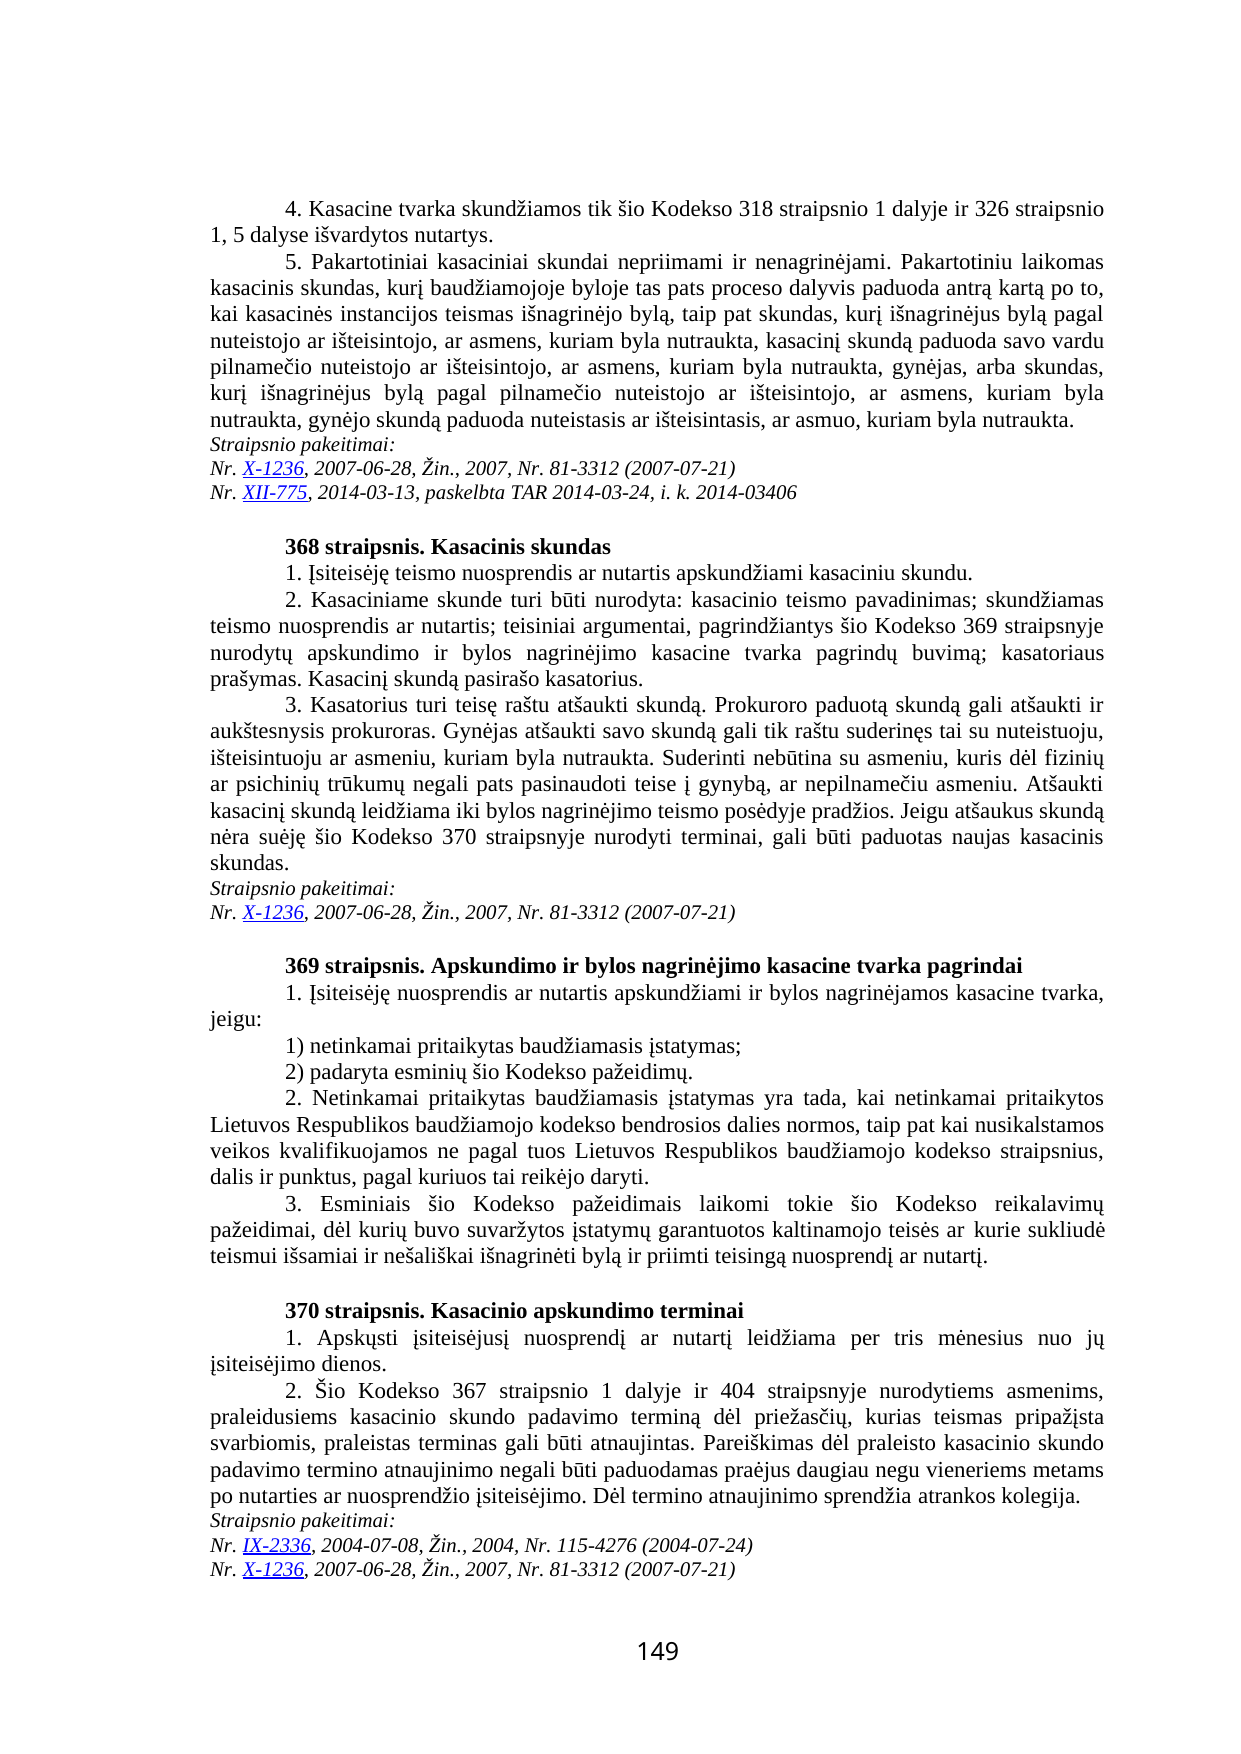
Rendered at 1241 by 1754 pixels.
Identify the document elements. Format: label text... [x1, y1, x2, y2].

text 368 straipsnis. Kasacinis skundas [210, 533, 1106, 559]
text 2. Kasaciniame skunde turi būti nurodyta: kasacinio teismo pavadinimas; skundžiamas teismo nuosprendis ar nutartis; teisiniai argumentai, pagrindžiantys šio Kodekso 369 straipsnyje nurodytų apskundimo ir bylos nagrinėjimo kasacine tvarka pagrindų buvimą; kasatoriaus prašymas. Kasacinį skundą pasirašo kasatorius. [210, 586, 1106, 691]
text Nr. X-1236, 2007-06-28, Žin., 2007, Nr. 81-3312 (2007-07-21) [210, 900, 1106, 924]
text 1) netinkamai pritaikytas baudžiamasis įstatymas; [210, 1032, 1106, 1058]
text 5. Pakartotiniai kasaciniai skundai nepriimami ir nenagrinėjami. Pakartotiniu laikomas kasacinis skundas, kurį baudžiamojoje byloje tas pats proceso dalyvis paduoda antrą kartą po to, kai kasacinės instancijos teismas išnagrinėjo bylą, taip pat skundas, kurį išnagrinėjus bylą pagal nuteistojo ar išteisintojo, ar asmens, kuriam byla nutraukta, kasacinį skundą paduoda savo vardu pilnamečio nuteistojo ar išteisintojo, ar asmens, kuriam byla nutraukta, gynėjas, arba skundas, kurį išnagrinėjus bylą pagal pilnamečio nuteistojo ar išteisintojo, ar asmens, kuriam byla nutraukta, gynėjo skundą paduoda nuteistasis ar išteisintasis, ar asmuo, kuriam byla nutraukta. [210, 248, 1106, 432]
text 1. Įsiteisėję nuosprendis ar nutartis apskundžiami ir bylos nagrinėjamos kasacine tvarka, jeigu: [210, 979, 1106, 1032]
text 369 straipsnis. Apskundimo ir bylos nagrinėjimo kasacine tvarka pagrindai [210, 953, 1106, 979]
text 2. Netinkamai pritaikytas baudžiamasis įstatymas yra tada, kai netinkamai pritaikytos Lietuvos Respublikos baudžiamojo kodekso bendrosios dalies normos, taip pat kai nusikalstamos veikos kvalifikuojamos ne pagal tuos Lietuvos Respublikos baudžiamojo kodekso straipsnius, dalis ir punktus, pagal kuriuos tai reikėjo daryti. [210, 1084, 1106, 1190]
text 2. Šio Kodekso 367 straipsnio 1 dalyje ir 404 straipsnyje nurodytiems asmenims, praleidusiems kasacinio skundo padavimo terminą dėl priežasčių, kurias teismas pripažįsta svarbiomis, praleistas terminas gali būti atnaujintas. Pareiškimas dėl praleisto kasacinio skundo padavimo termino atnaujinimo negali būti paduodamas praėjus daugiau negu vieneriems metams po nutarties ar nuosprendžio įsiteisėjimo. Dėl termino atnaujinimo sprendžia atrankos kolegija. [210, 1377, 1106, 1508]
text Nr. XII-775, 2014-03-13, paskelbta TAR 2014-03-24, i. k. 2014-03406 [210, 480, 1106, 504]
text Straipsnio pakeitimai: [210, 1508, 1106, 1532]
text Nr. IX-2336, 2004-07-08, Žin., 2004, Nr. 115-4276 (2004-07-24) [210, 1532, 1106, 1557]
text 370 straipsnis. Kasacinio apskundimo terminai [210, 1298, 1106, 1324]
text 2) padaryta esminių šio Kodekso pažeidimų. [210, 1058, 1106, 1084]
text Straipsnio pakeitimai: [210, 432, 1106, 456]
text Straipsnio pakeitimai: [210, 876, 1106, 900]
text 3. Esminiais šio Kodekso pažeidimais laikomi tokie šio Kodekso reikalavimų pažeidimai, dėl kurių buvo suvaržytos įstatymų garantuotos kaltinamojo teisės ar kurie sukliudė teismui išsamiai ir nešališkai išnagrinėti bylą ir priimti teisingą nuosprendį ar nutartį. [210, 1190, 1106, 1269]
text Nr. X-1236, 2007-06-28, Žin., 2007, Nr. 81-3312 (2007-07-21) [210, 1557, 1106, 1581]
text 3. Kasatorius turi teisę raštu atšaukti skundą. Prokuroro paduotą skundą gali atšaukti ir aukštesnysis prokuroras. Gynėjas atšaukti savo skundą gali tik raštu suderinęs tai su nuteistuoju, išteisintuoju ar asmeniu, kuriam byla nutraukta. Suderinti nebūtina su asmeniu, kuris dėl fizinių ar psichinių trūkumų negali pats pasinaudoti teise į gynybą, ar nepilnamečiu asmeniu. Atšaukti kasacinį skundą leidžiama iki bylos nagrinėjimo teismo posėdyje pradžios. Jeigu atšaukus skundą nėra suėję šio Kodekso 370 straipsnyje nurodyti terminai, gali būti paduotas naujas kasacinis skundas. [210, 691, 1106, 876]
text 1. Įsiteisėję teismo nuosprendis ar nutartis apskundžiami kasaciniu skundu. [210, 559, 1106, 586]
text Nr. X-1236, 2007-06-28, Žin., 2007, Nr. 81-3312 (2007-07-21) [210, 456, 1106, 480]
text 1. Apskųsti įsiteisėjusį nuosprendį ar nutartį leidžiama per tris mėnesius nuo jų įsiteisėjimo dienos. [210, 1324, 1106, 1377]
text 4. Kasacine tvarka skundžiamos tik šio Kodekso 318 straipsnio 1 dalyje ir 326 straipsnio 1, 5 dalyse išvardytos nutartys. [210, 195, 1106, 248]
